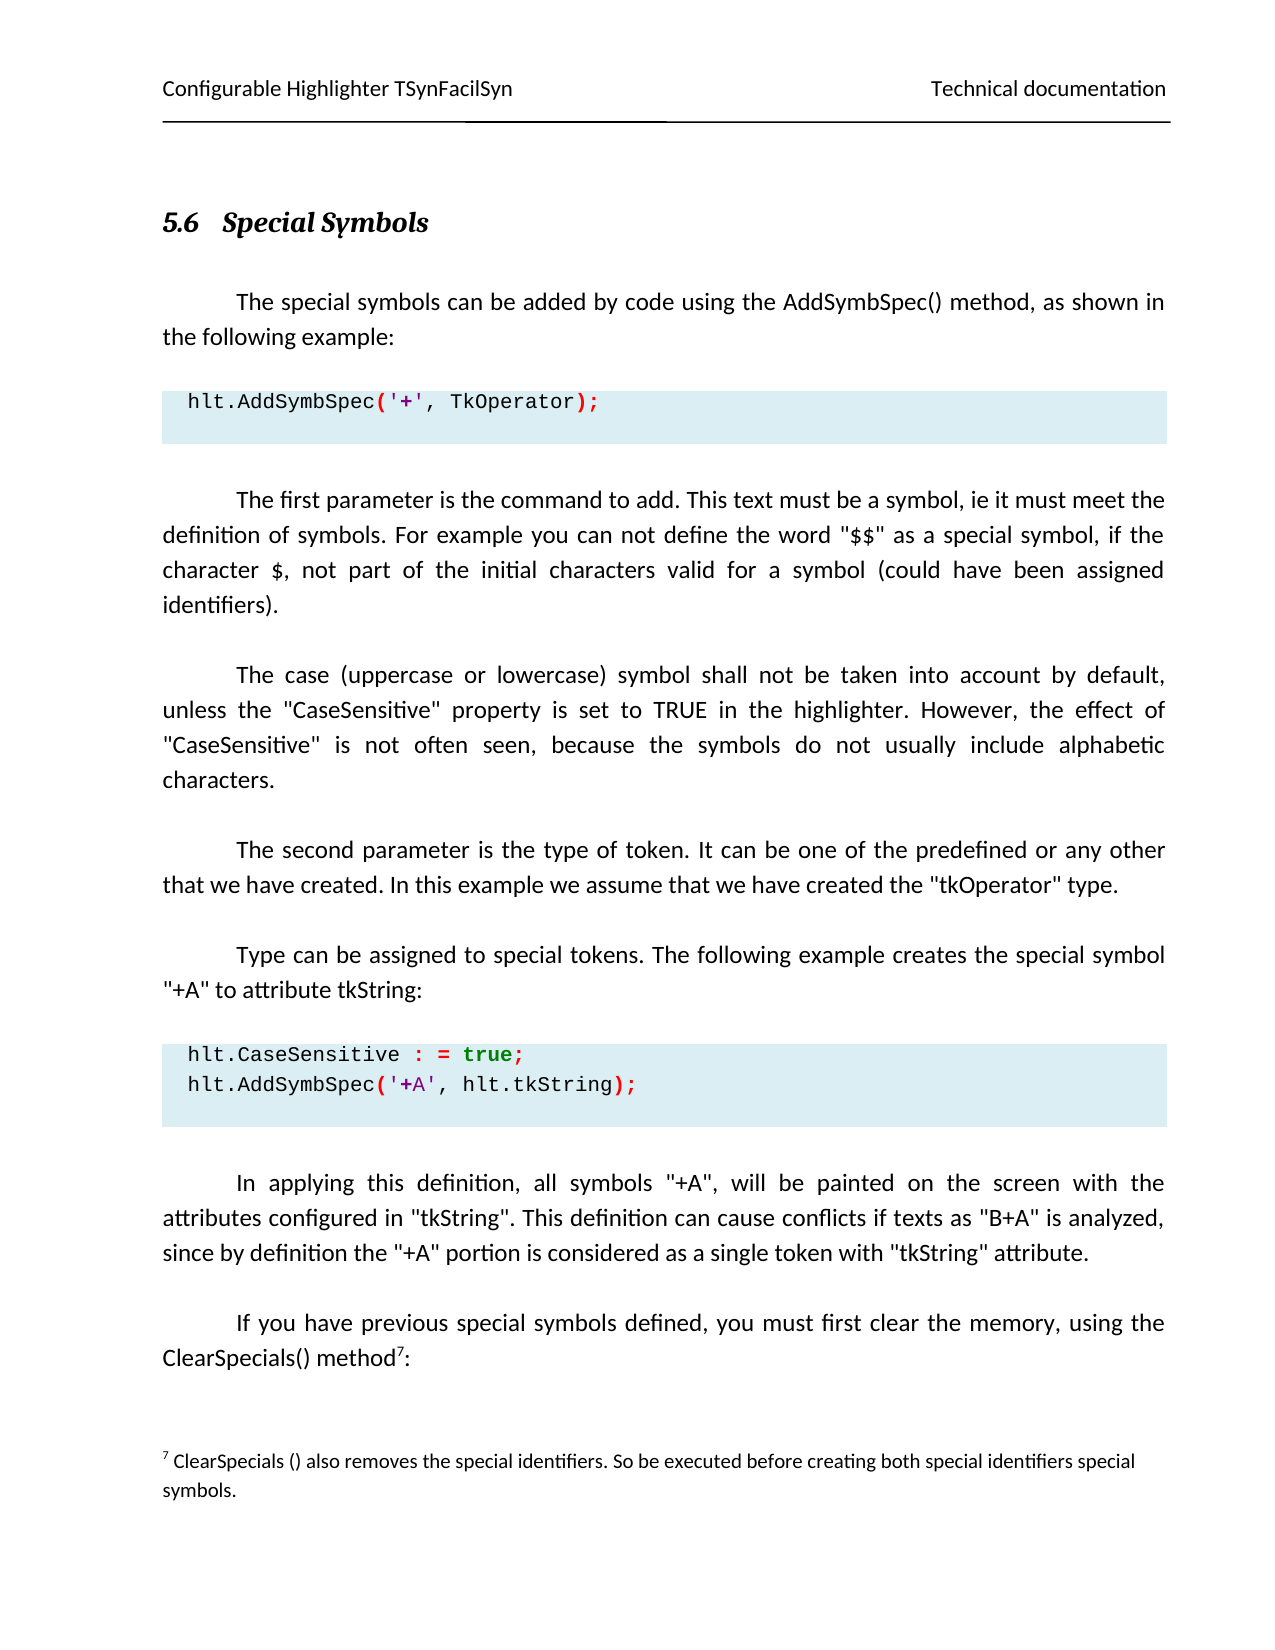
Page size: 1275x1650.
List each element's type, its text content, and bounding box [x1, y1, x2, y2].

text hlt.CaseSensitive : = true; [162, 1044, 1167, 1068]
text hlt.AddSymbSpec('+A', hlt.tkString); [162, 1074, 1167, 1097]
text The second parameter is the type of token. It can be one of the predefined or any other that we have created. In this example we assume that we have created the "tkOperator" type. [162, 834, 1167, 900]
text The case (uppercase or lowercase) symbol shall not be taken into account by default, unless the "CaseSensitive" property is set to TRUE in the highlighter. However, the effect of "CaseSensitive" is not often seen, because the symbols do not usually include alphabetic characters. [162, 659, 1167, 795]
text hlt.AddSymbSpec('+', TkOperator); [162, 391, 1167, 414]
text Type can be assigned to special tokens. The following example creates the special symbol "+A" to attribute tkString: [162, 939, 1167, 1005]
text The special symbols can be added by code using the AddSymbSpec() method, as shown in the following example: [162, 286, 1167, 351]
text The first parameter is the command to add. This text must be a symbol, ie it must meet the definition of symbols. For example you can not define the word "$$" as a special symbol, if the character $, not part of the initial characters valid for a symbol (could have been assigned identifiers). [162, 484, 1167, 620]
text ClearSpecials () also removes the special identifiers. So be executed before creating both special identifiers special symbols. [162, 1448, 1167, 1502]
text If you have previous special symbols defined, you must first clear the memory, using the ClearSpecials() method: [162, 1307, 1167, 1373]
text In applying this definition, all symbols "+A", will be painted on the screen with the attributes configured in "tkString". This definition can cause conflicts if texts as "B+A" is analyzed, since by definition the "+A" portion is considered as a single token with "tkString" attribute. [162, 1167, 1167, 1268]
subtitle Special Symbols [162, 206, 1167, 240]
